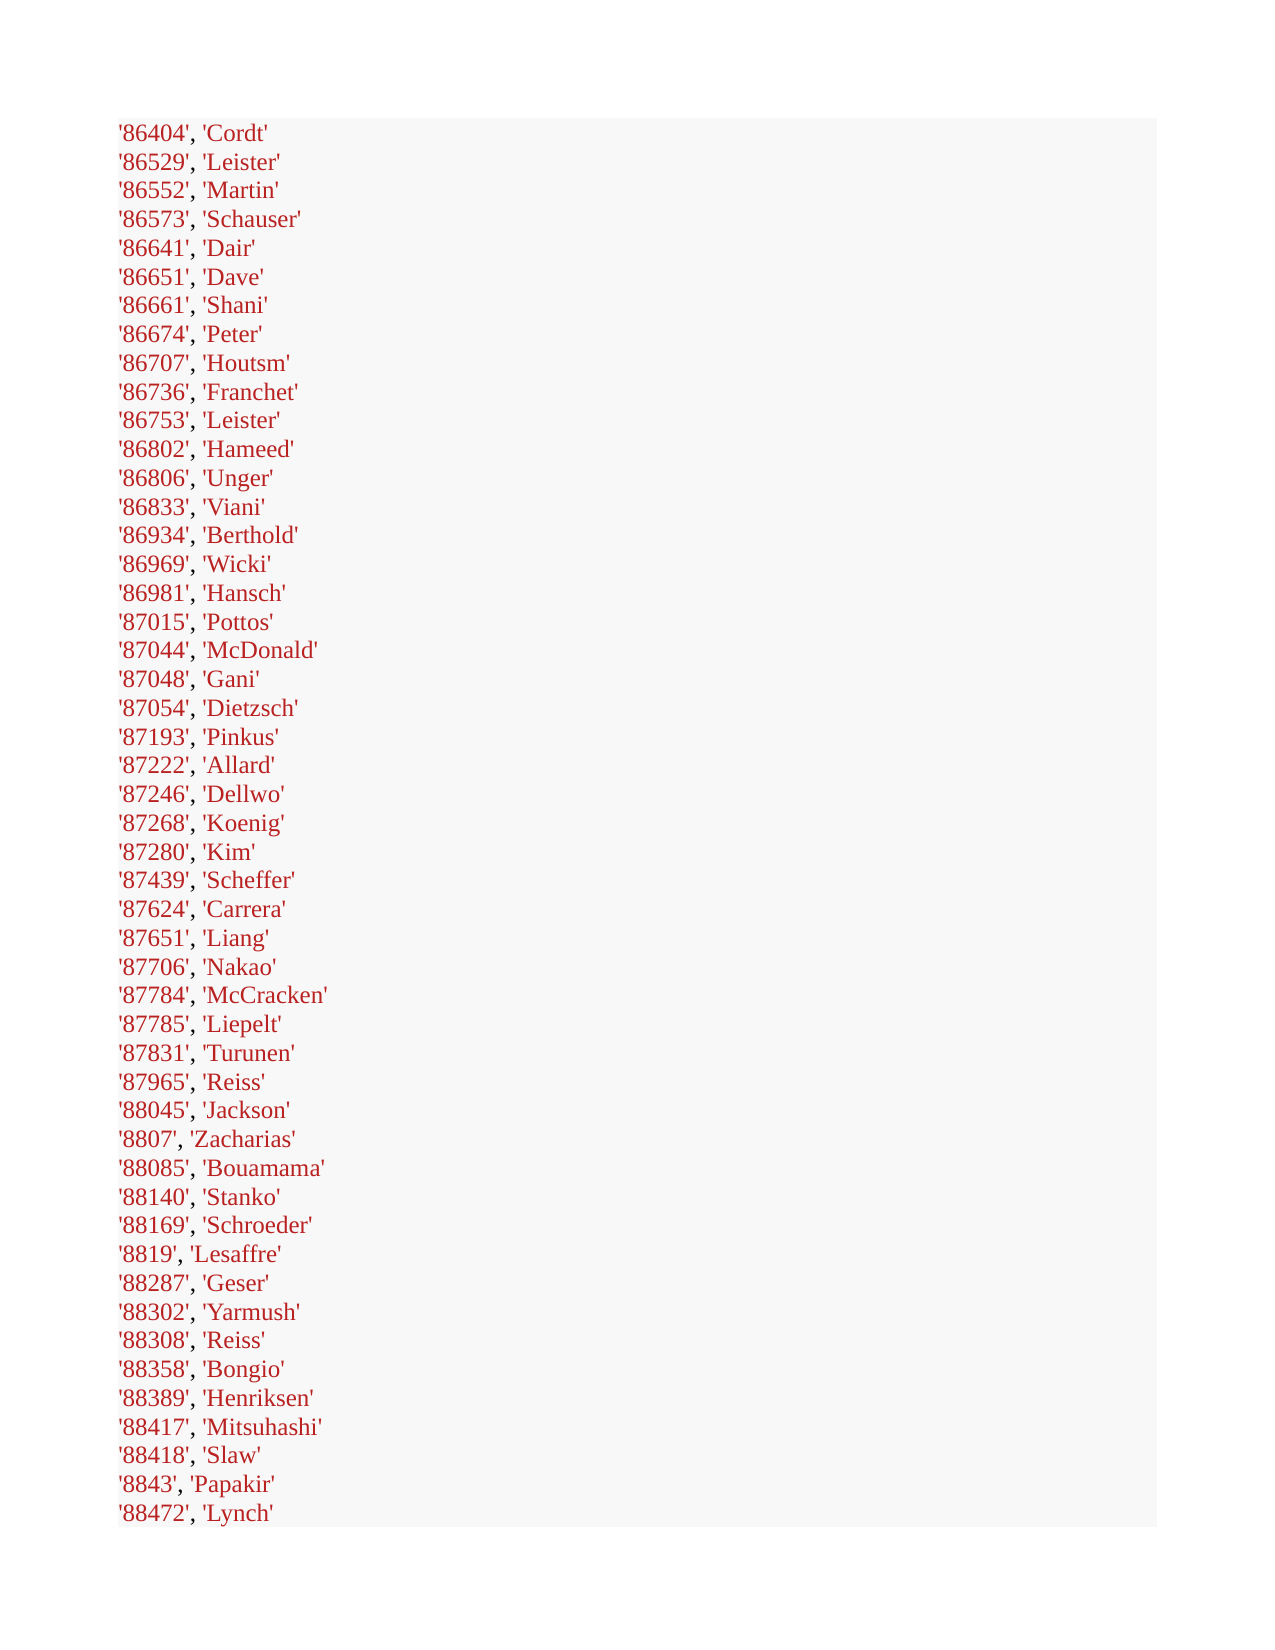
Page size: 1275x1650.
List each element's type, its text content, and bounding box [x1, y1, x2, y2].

text '8843', 'Papakir' [118, 1469, 1157, 1498]
text '86934', 'Berthold' [118, 521, 1157, 549]
text '86802', 'Hameed' [118, 434, 1157, 463]
text '87706', 'Nakao' [118, 952, 1157, 981]
text '86641', 'Dair' [118, 233, 1157, 262]
text '88472', 'Lynch' [118, 1498, 1157, 1527]
text '86661', 'Shani' [118, 291, 1157, 319]
text '87785', 'Liepelt' [118, 1009, 1157, 1038]
text '87784', 'McCracken' [118, 981, 1157, 1009]
text '86651', 'Dave' [118, 262, 1157, 291]
text '87831', 'Turunen' [118, 1038, 1157, 1067]
text '88417', 'Mitsuhashi' [118, 1412, 1157, 1441]
text '86833', 'Viani' [118, 492, 1157, 521]
text '86707', 'Houtsm' [118, 348, 1157, 377]
text '86552', 'Martin' [118, 176, 1157, 204]
text '86573', 'Schauser' [118, 204, 1157, 233]
text '88418', 'Slaw' [118, 1441, 1157, 1469]
text '86404', 'Cordt' [118, 118, 1157, 147]
text '87015', 'Pottos' [118, 607, 1157, 636]
text '87044', 'McDonald' [118, 636, 1157, 664]
text '86529', 'Leister' [118, 147, 1157, 176]
text '88085', 'Bouamama' [118, 1153, 1157, 1182]
text '87439', 'Scheffer' [118, 866, 1157, 894]
text '86806', 'Unger' [118, 463, 1157, 492]
text '8819', 'Lesaffre' [118, 1239, 1157, 1268]
text '86969', 'Wicki' [118, 549, 1157, 578]
text '87624', 'Carrera' [118, 894, 1157, 923]
text '87048', 'Gani' [118, 664, 1157, 693]
text '87054', 'Dietzsch' [118, 693, 1157, 722]
text '87965', 'Reiss' [118, 1067, 1157, 1096]
text '86981', 'Hansch' [118, 578, 1157, 607]
text '88302', 'Yarmush' [118, 1297, 1157, 1326]
text '88389', 'Henriksen' [118, 1383, 1157, 1412]
text '8807', 'Zacharias' [118, 1124, 1157, 1153]
text '87222', 'Allard' [118, 751, 1157, 779]
text '86736', 'Franchet' [118, 377, 1157, 406]
text '87193', 'Pinkus' [118, 722, 1157, 751]
text '87651', 'Liang' [118, 923, 1157, 952]
text '87280', 'Kim' [118, 837, 1157, 866]
text '87246', 'Dellwo' [118, 779, 1157, 808]
text '88045', 'Jackson' [118, 1096, 1157, 1124]
text '87268', 'Koenig' [118, 808, 1157, 837]
text '88140', 'Stanko' [118, 1182, 1157, 1211]
text '88358', 'Bongio' [118, 1354, 1157, 1383]
text '86674', 'Peter' [118, 319, 1157, 348]
text '88308', 'Reiss' [118, 1326, 1157, 1354]
text '86753', 'Leister' [118, 406, 1157, 434]
text '88287', 'Geser' [118, 1268, 1157, 1297]
text '88169', 'Schroeder' [118, 1211, 1157, 1239]
